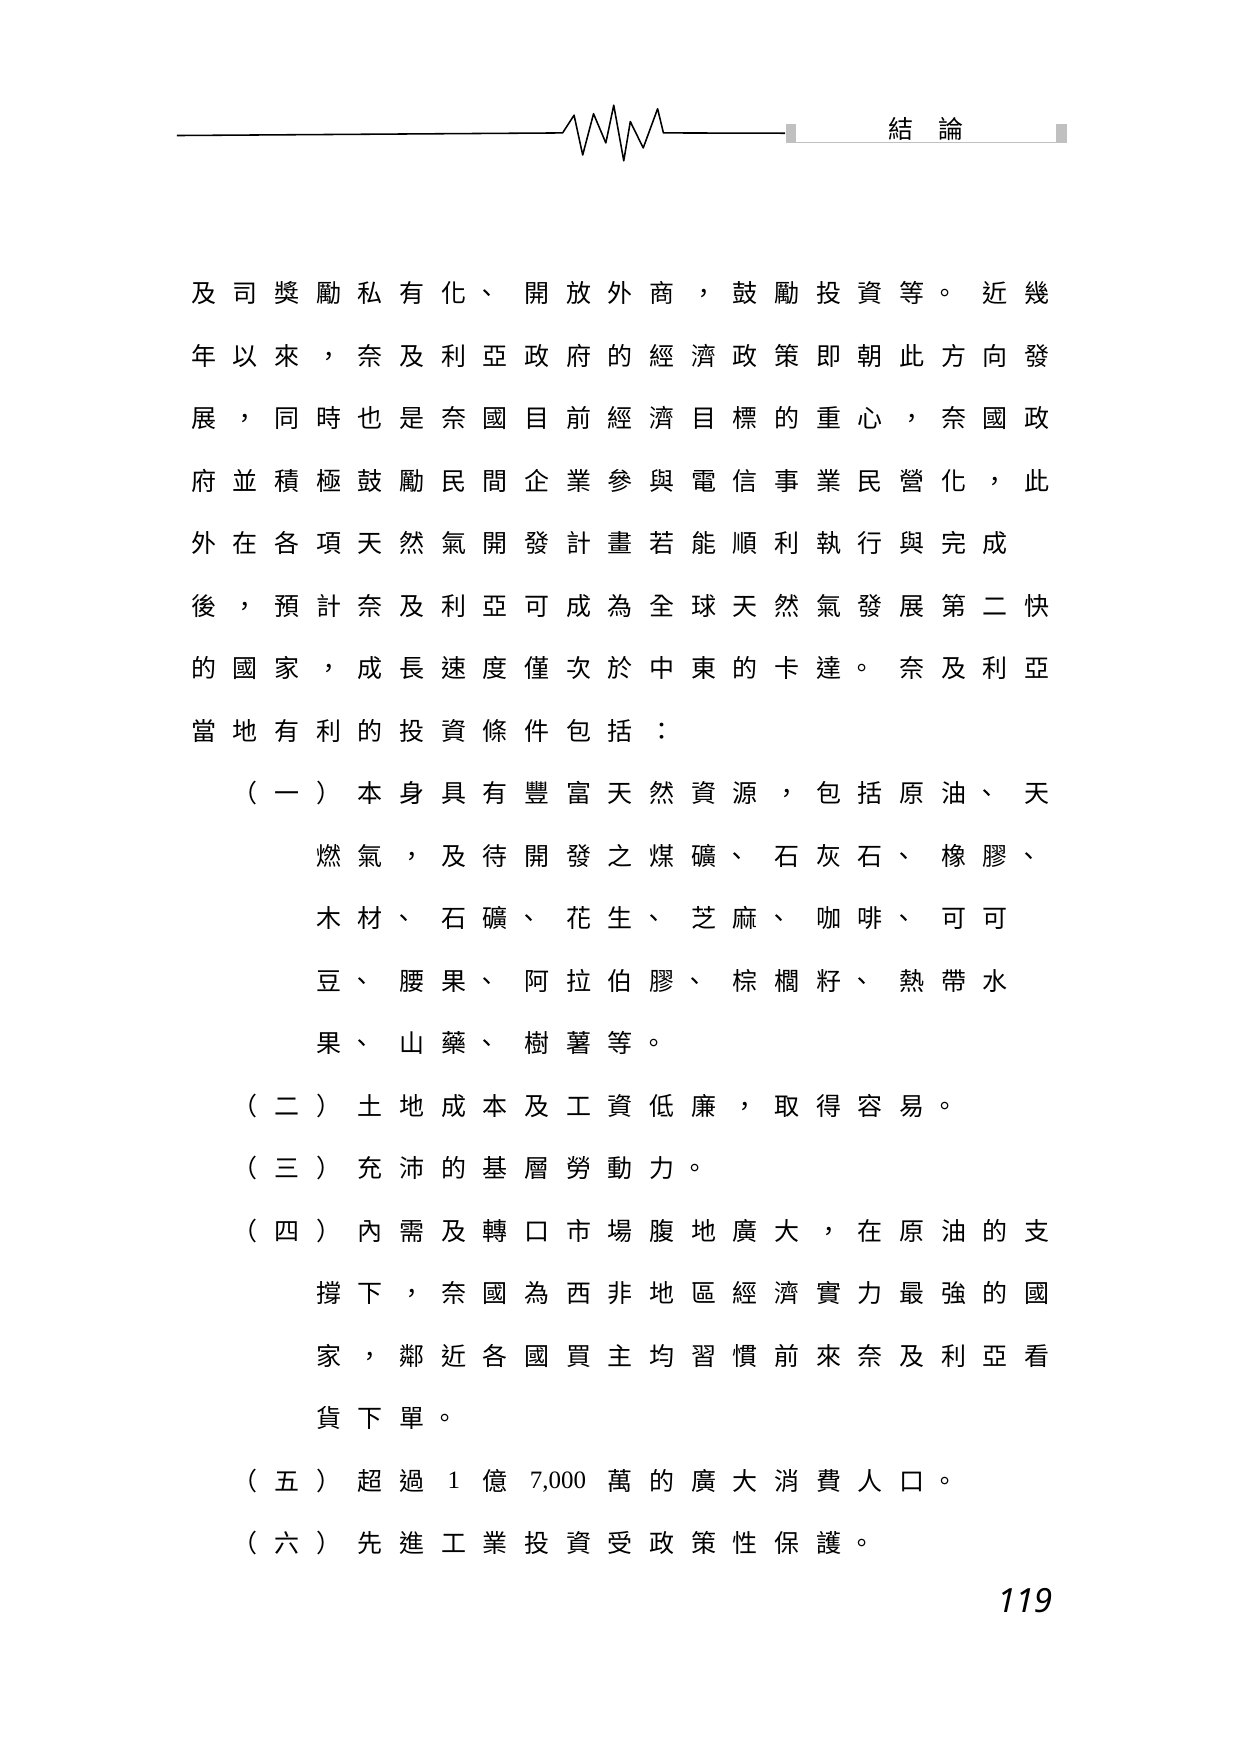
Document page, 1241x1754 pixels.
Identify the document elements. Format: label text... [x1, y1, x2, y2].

text 及司獎勵私有化、開放外商，鼓勵投資等。近幾年以來，奈及利亞政府的經濟政策即朝此方向發展，同時也是奈國目前經濟目標的重心，奈國政府並積極鼓勵民間企業參與電信事業民營化，此外在各項天然氣開發計畫若能順利執行與完成後，預計奈及利亞可成為全球天然氣發展第二快的國家，成長速度僅次於中東的卡達。奈及利亞當地有利的投資條件包括： [183, 250, 1058, 750]
text （二）土地成本及工資低廉，取得容易。 [207, 1063, 1058, 1125]
text （五）超過1億7,000萬的廣大消費人口。 [207, 1438, 1058, 1500]
text （三）充沛的基層勞動力。 [207, 1125, 1058, 1188]
text （六）先進工業投資受政策性保護。 [207, 1500, 1058, 1563]
text （四）內需及轉口市場腹地廣大，在原油的支撐下，奈國為西非地區經濟實力最強的國家，鄰近各國買主均習慣前來奈及利亞看貨下單。 [207, 1188, 1058, 1438]
text （一）本身具有豐富天然資源，包括原油、天燃氣，及待開發之煤礦、石灰石、橡膠、木材、石礦、花生、芝麻、咖啡、可可豆、腰果、阿拉伯膠、棕櫚籽、熱帶水果、山藥、樹薯等。 [207, 750, 1058, 1063]
